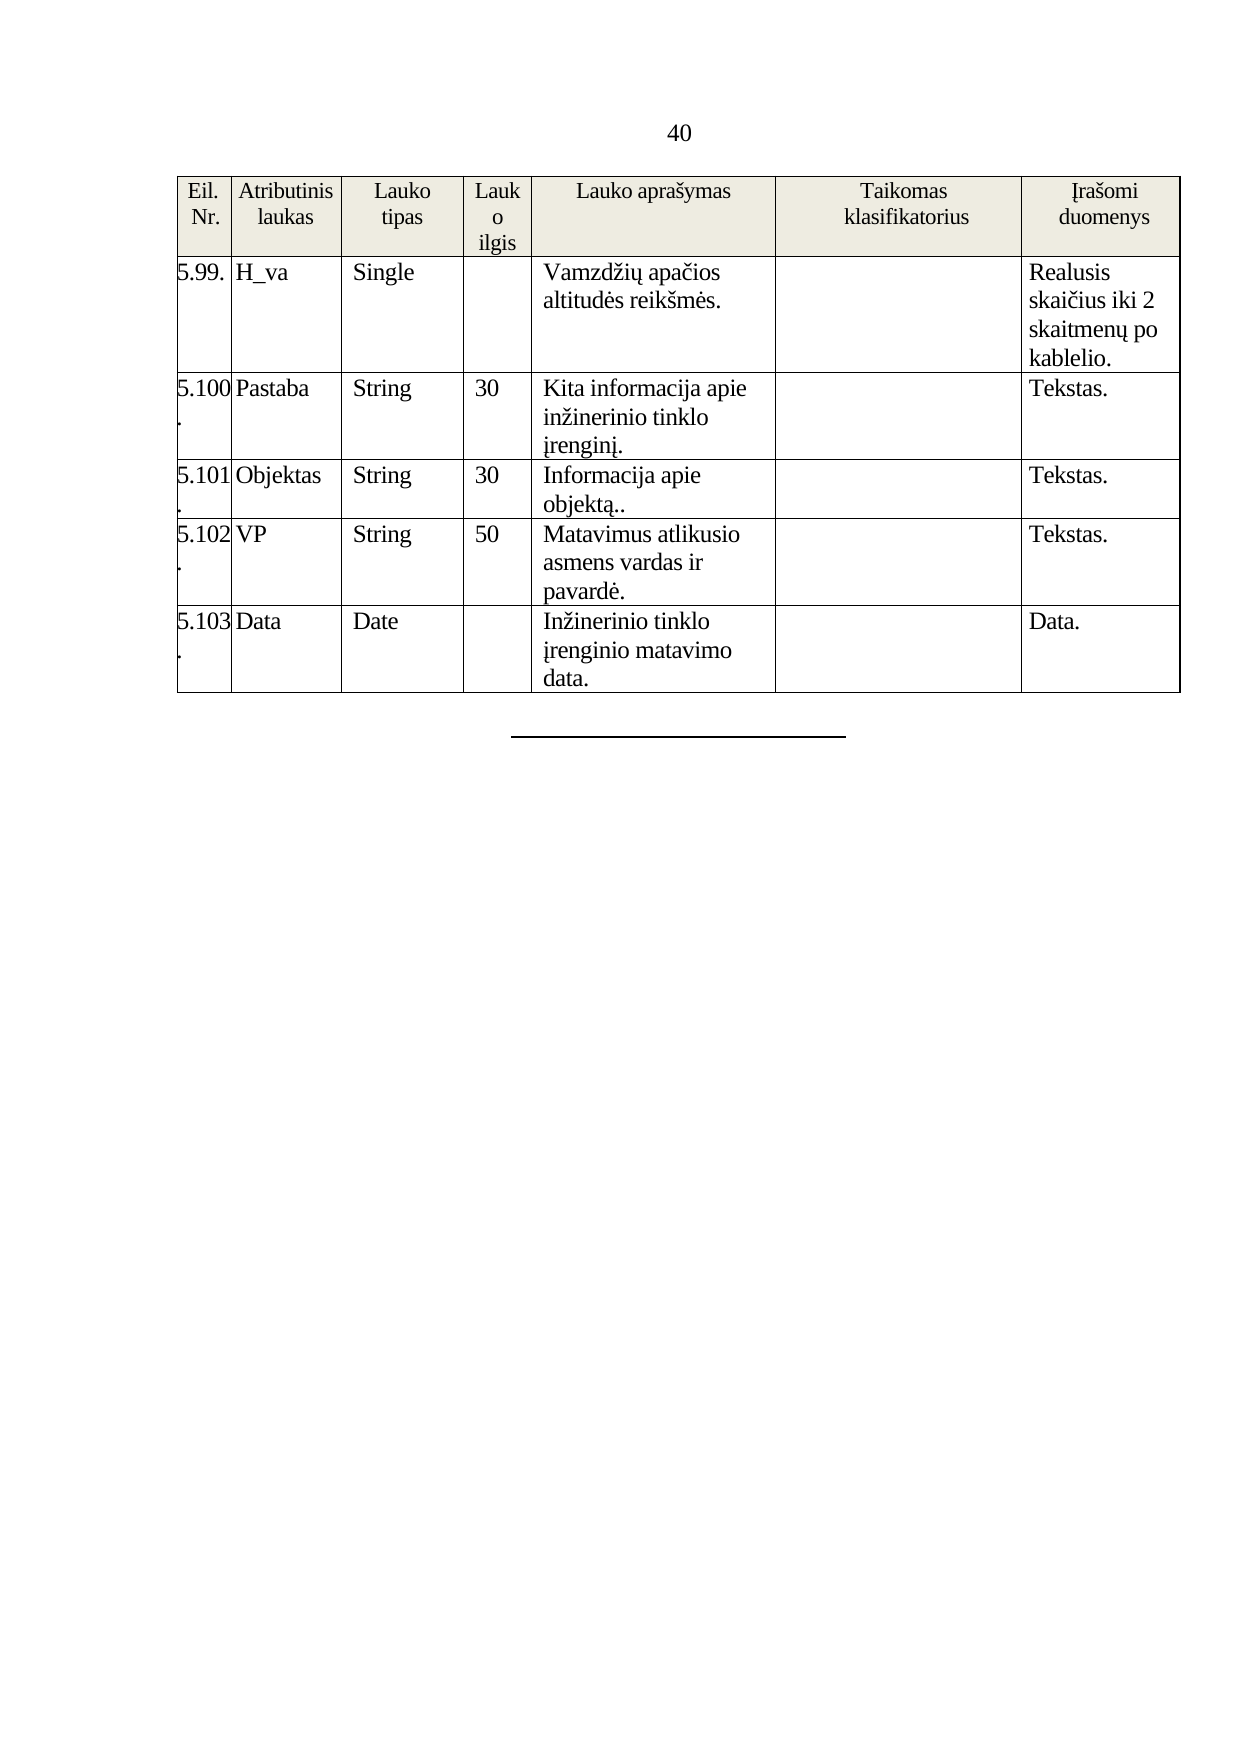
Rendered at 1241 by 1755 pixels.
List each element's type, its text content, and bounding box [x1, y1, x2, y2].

table_cell Pastaba [232, 373, 341, 459]
table_header Lauko tipas [342, 177, 463, 256]
table_header [846, 736, 1180, 777]
table_cell String [342, 373, 463, 459]
table_header Atributinis laukas [232, 177, 341, 256]
table_cell Data [232, 606, 341, 692]
table_header Lauko aprašymas [532, 177, 775, 256]
table_cell [776, 257, 1021, 372]
table_header Eil. Nr. [178, 177, 231, 256]
table_cell VP [232, 519, 341, 605]
table_cell [776, 519, 1021, 605]
table_cell Inžinerinio tinklo įrenginio matavimo data. [532, 606, 775, 692]
table_cell Single [342, 257, 463, 372]
table_cell Tekstas. [1022, 373, 1179, 459]
table_cell 30 [464, 460, 531, 518]
table_cell Data. [1022, 606, 1179, 692]
table_cell Vamzdžių apačios altitudės reikšmės. [532, 257, 775, 372]
table_cell 5.99. [178, 257, 231, 372]
table_cell 5.101. [178, 460, 231, 518]
table_cell Tekstas. [1022, 519, 1179, 605]
table_header Lauko ilgis [464, 177, 531, 256]
table_cell 5.100. [178, 373, 231, 459]
table_header Taikomas klasifikatorius [776, 177, 1021, 256]
table_cell [464, 606, 531, 692]
table_header [177, 736, 511, 777]
table_cell Tekstas. [1022, 460, 1179, 518]
table_cell [776, 373, 1021, 459]
table_cell Date [342, 606, 463, 692]
table_cell 5.102. [178, 519, 231, 605]
table_cell Kita informacija apie inžinerinio tinklo įrenginį. [532, 373, 775, 459]
table_cell 5.103. [178, 606, 231, 692]
table_cell Matavimus atlikusio asmens vardas ir pavardė. [532, 519, 775, 605]
table_header [511, 738, 846, 777]
table_cell H_va [232, 257, 341, 372]
table_cell [464, 257, 531, 372]
table_cell 50 [464, 519, 531, 605]
table_header Įrašomi duomenys [1022, 177, 1179, 256]
table_cell 30 [464, 373, 531, 459]
table_cell String [342, 460, 463, 518]
table_cell [776, 606, 1021, 692]
table_cell [776, 460, 1021, 518]
table_cell Informacija apie objektą.. [532, 460, 775, 518]
table_cell Realusis skaičius iki 2 skaitmenų po kablelio. [1022, 257, 1179, 372]
table_cell String [342, 519, 463, 605]
table_cell Objektas [232, 460, 341, 518]
